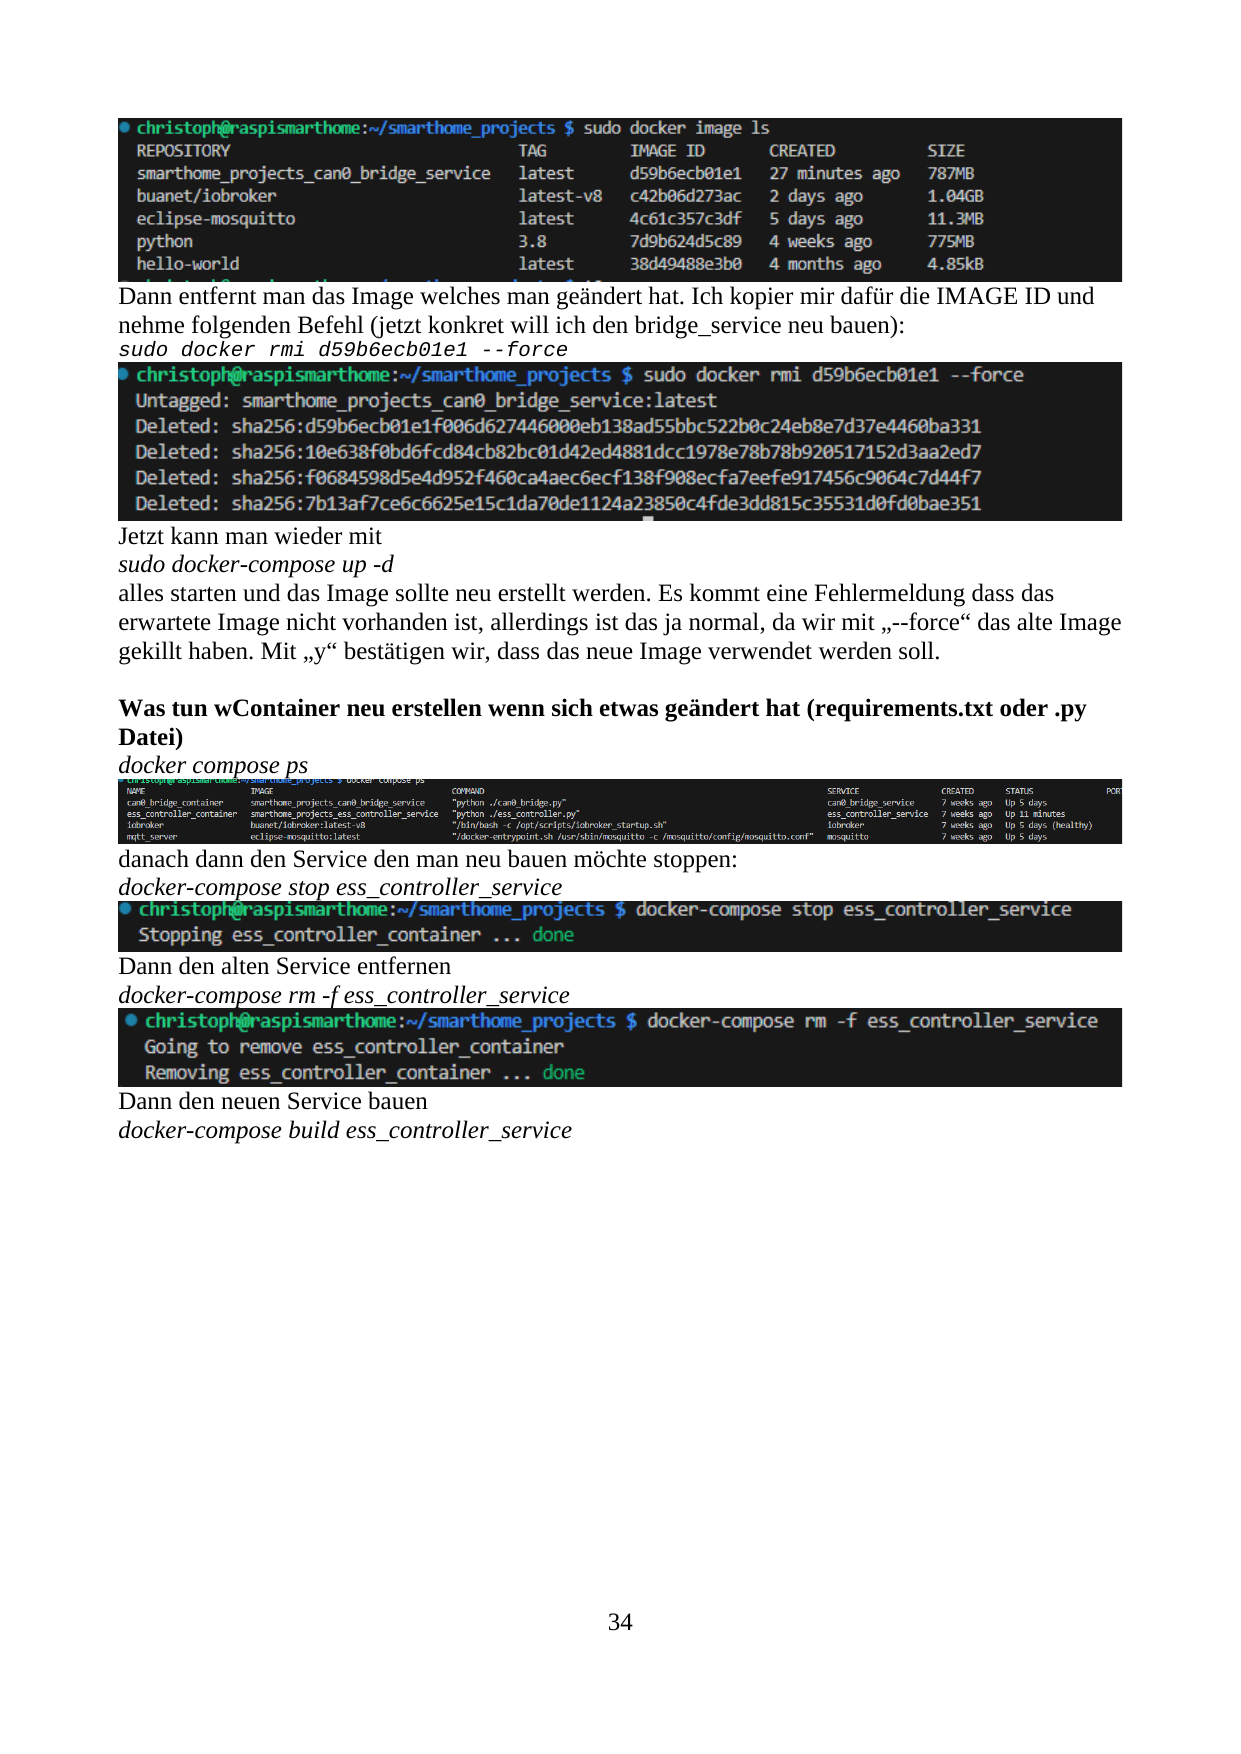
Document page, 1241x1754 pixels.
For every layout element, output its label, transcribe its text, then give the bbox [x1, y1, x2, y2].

text Dann den neuen Service bauen [118, 1087, 1122, 1115]
text Dann entfernt man das Image welches man geändert hat. Ich kopier mir dafür die IMAGE ID und nehme folgenden Befehl (jetzt konkret will ich den bridge_service neu bauen): [118, 282, 1122, 339]
text sudo docker rmi d59b6ecb01e1 --force [118, 339, 1122, 362]
text Was tun wContainer neu erstellen wenn sich etwas geändert hat (requirements.txt oder .py Datei) [118, 693, 1122, 750]
picture [118, 1008, 1123, 1087]
text danach dann den Service den man neu bauen möchte stoppen: [118, 844, 1122, 872]
picture [118, 362, 1123, 521]
text docker-compose rm -f ess_controller_service [118, 980, 1122, 1008]
picture [118, 118, 1123, 282]
text docker-compose stop ess_controller_service [118, 872, 1122, 901]
text alles starten und das Image sollte neu erstellt werden. Es kommt eine Fehlermeldung dass das erwartete Image nicht vorhanden ist, allerdings ist das ja normal, da wir mit „--force“ das alte Image gekillt haben. Mit „y“ bestätigen wir, dass das neue Image verwendet werden soll. [118, 578, 1122, 664]
picture [118, 901, 1123, 952]
text Jetzt kann man wieder mit [118, 521, 1122, 549]
text docker-compose build ess_controller_service [118, 1115, 1122, 1144]
text docker compose ps [118, 750, 1122, 779]
text Dann den alten Service entfernen [118, 952, 1122, 980]
picture [118, 779, 1123, 844]
text sudo docker-compose up -d [118, 549, 1122, 578]
